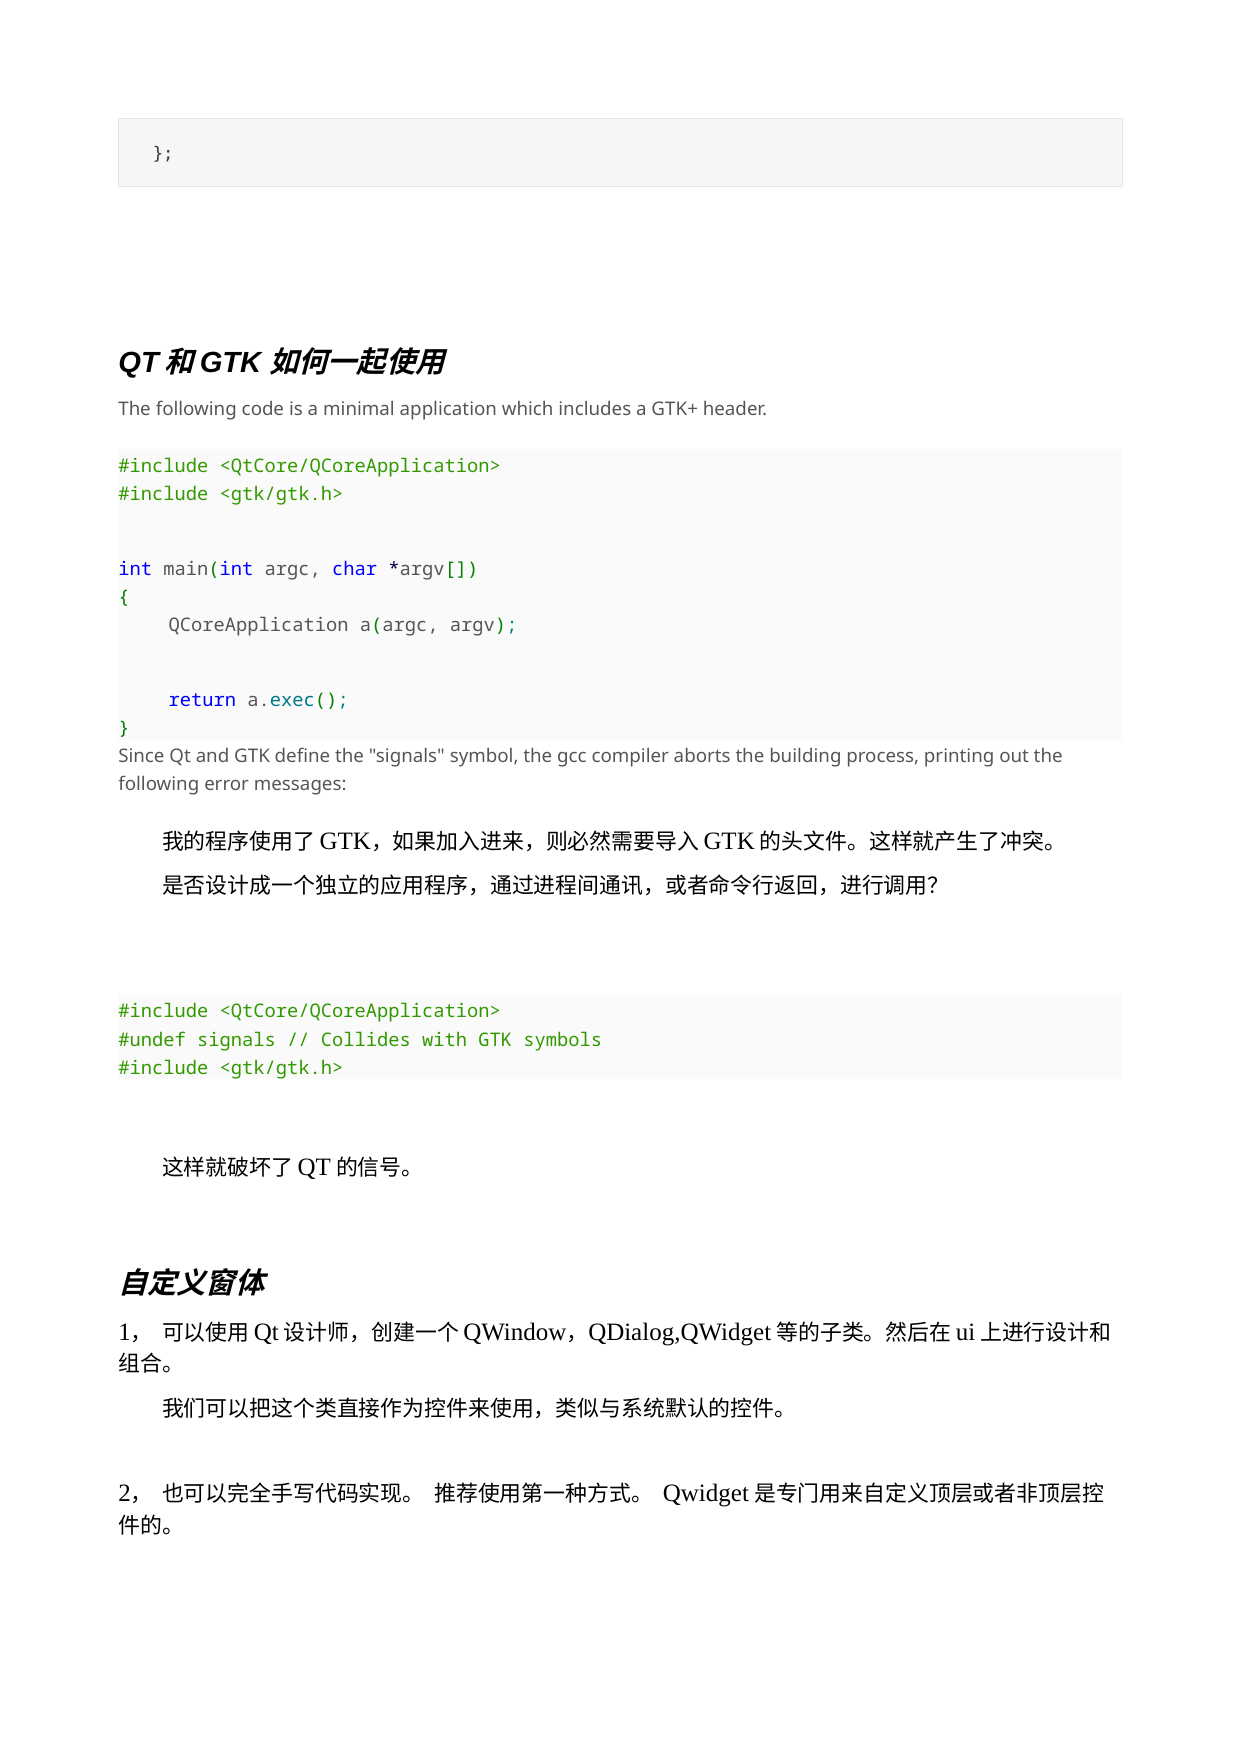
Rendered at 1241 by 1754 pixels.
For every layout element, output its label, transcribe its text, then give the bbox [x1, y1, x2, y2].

text QCoreApplication a(argc, argv); [118, 609, 1122, 637]
text #undef signals // Collides with GTK symbols [118, 1023, 1122, 1051]
text 是否设计成一个独立的应用程序，通过进程间通讯，或者命令行返回，进行调用？ [118, 868, 1122, 900]
text #include <gtk/gtk.h> [118, 1051, 1122, 1079]
text } [118, 712, 1122, 740]
text #include <QtCore/QCoreApplication> [118, 995, 1122, 1023]
text #include <gtk/gtk.h> [118, 477, 1122, 506]
text 我们可以把这个类直接作为控件来使用，类似与系统默认的控件。 [118, 1391, 1122, 1422]
text The following code is a minimal application which includes a GTK+ header. [118, 393, 1122, 421]
text return a.exec(); [118, 684, 1122, 712]
text 1， 可以使用Qt设计师，创建一个QWindow，QDialog,QWidget等的子类。然后在ui上进行设计和组合。 [118, 1315, 1122, 1378]
text int main(int argc, char *argv[]) [118, 552, 1122, 581]
text { [118, 581, 1122, 609]
text 这样就破坏了QT的信号。 [118, 1121, 1122, 1181]
subtitle QT和GTK 如何一起使用 [118, 338, 1122, 381]
subtitle 自定义窗体 [118, 1260, 1122, 1302]
text Since Qt and GTK define the "signals" symbol, the gcc compiler aborts the building process, printing out the following error messages: [118, 740, 1122, 796]
text 我的程序使用了GTK，如果加入进来，则必然需要导入GTK的头文件。这样就产生了冲突。 [118, 824, 1122, 856]
text }; [119, 119, 1122, 186]
text 2， 也可以完全手写代码实现。 推荐使用第一种方式。 Qwidget是专门用来自定义顶层或者非顶层控件的。 [118, 1476, 1122, 1539]
text #include <QtCore/QCoreApplication> [118, 449, 1122, 477]
